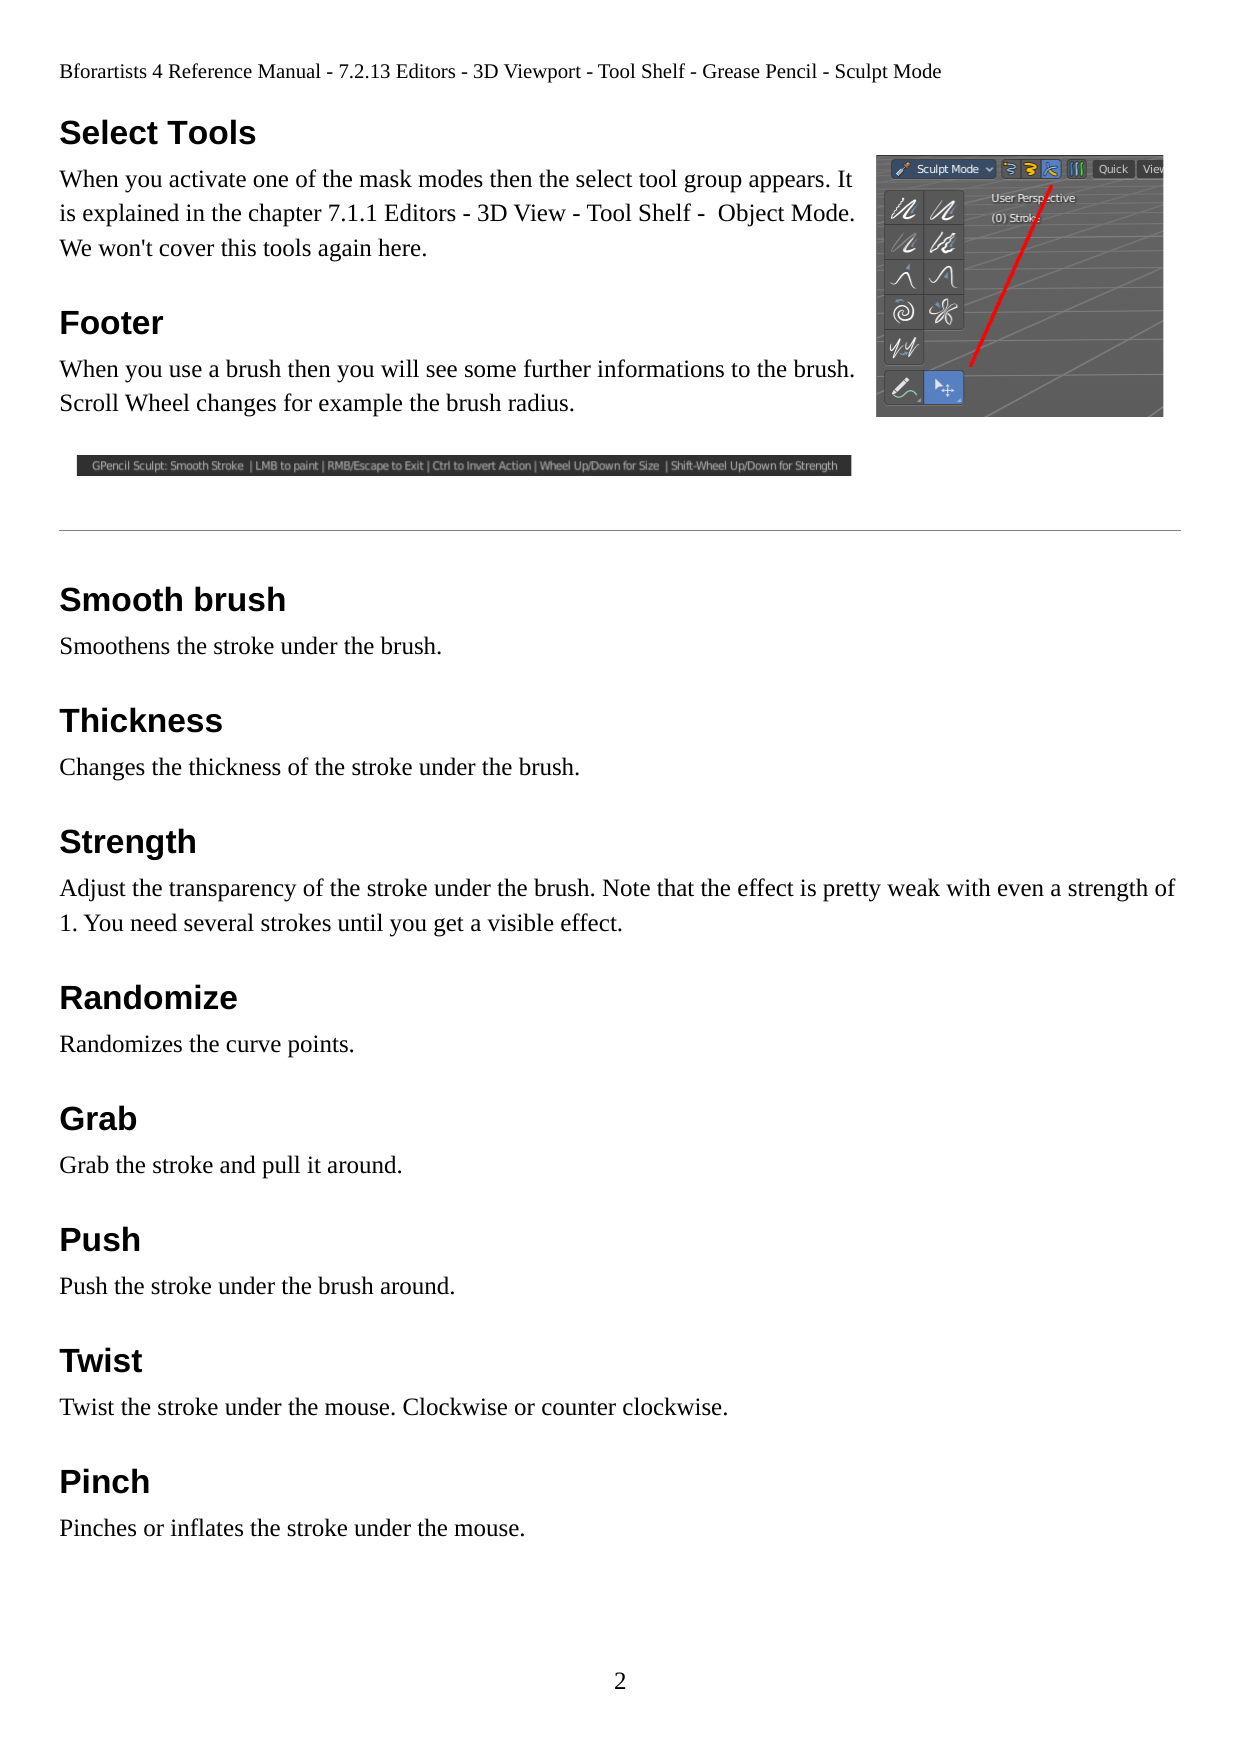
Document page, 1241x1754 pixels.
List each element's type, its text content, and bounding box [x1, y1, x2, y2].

text Changes the thickness of the stroke under the brush. [59, 752, 1181, 781]
text When you activate one of the mask modes then the select tool group appears. It is explained in the chapter 7.1.1 Editors - 3D View - Tool Shelf - Object Mode. We won't cover this tools again here. [59, 164, 876, 261]
picture [76, 455, 852, 476]
text Smoothens the stroke under the brush. [59, 631, 1181, 660]
text Grab the stroke and pull it around. [59, 1150, 1181, 1179]
subtitle Grab [59, 1099, 1181, 1137]
text Twist the stroke under the mouse. Clockwise or counter clockwise. [59, 1392, 1181, 1421]
text When you use a brush then you will see some further informations to the brush. Scroll Wheel changes for example the brush radius. [59, 354, 876, 417]
subtitle [1164, 303, 1181, 341]
text Randomizes the curve points. [59, 1029, 1181, 1058]
subtitle Twist [59, 1341, 1181, 1379]
subtitle Thickness [59, 701, 1181, 740]
subtitle Push [59, 1220, 1181, 1258]
picture [876, 155, 1164, 417]
subtitle Pinch [59, 1462, 1181, 1501]
subtitle Smooth brush [59, 580, 1181, 619]
subtitle Select Tools [59, 113, 1181, 151]
subtitle Strength [59, 822, 1181, 861]
subtitle Footer [59, 303, 876, 341]
text Adjust the transparency of the stroke under the brush. Note that the effect is pretty weak with even a strength of 1. You need several strokes until you get a visible effect. [59, 873, 1181, 937]
text Push the stroke under the brush around. [59, 1271, 1181, 1300]
subtitle Randomize [59, 978, 1181, 1016]
text Pinches or inflates the stroke under the mouse. [59, 1513, 1181, 1542]
